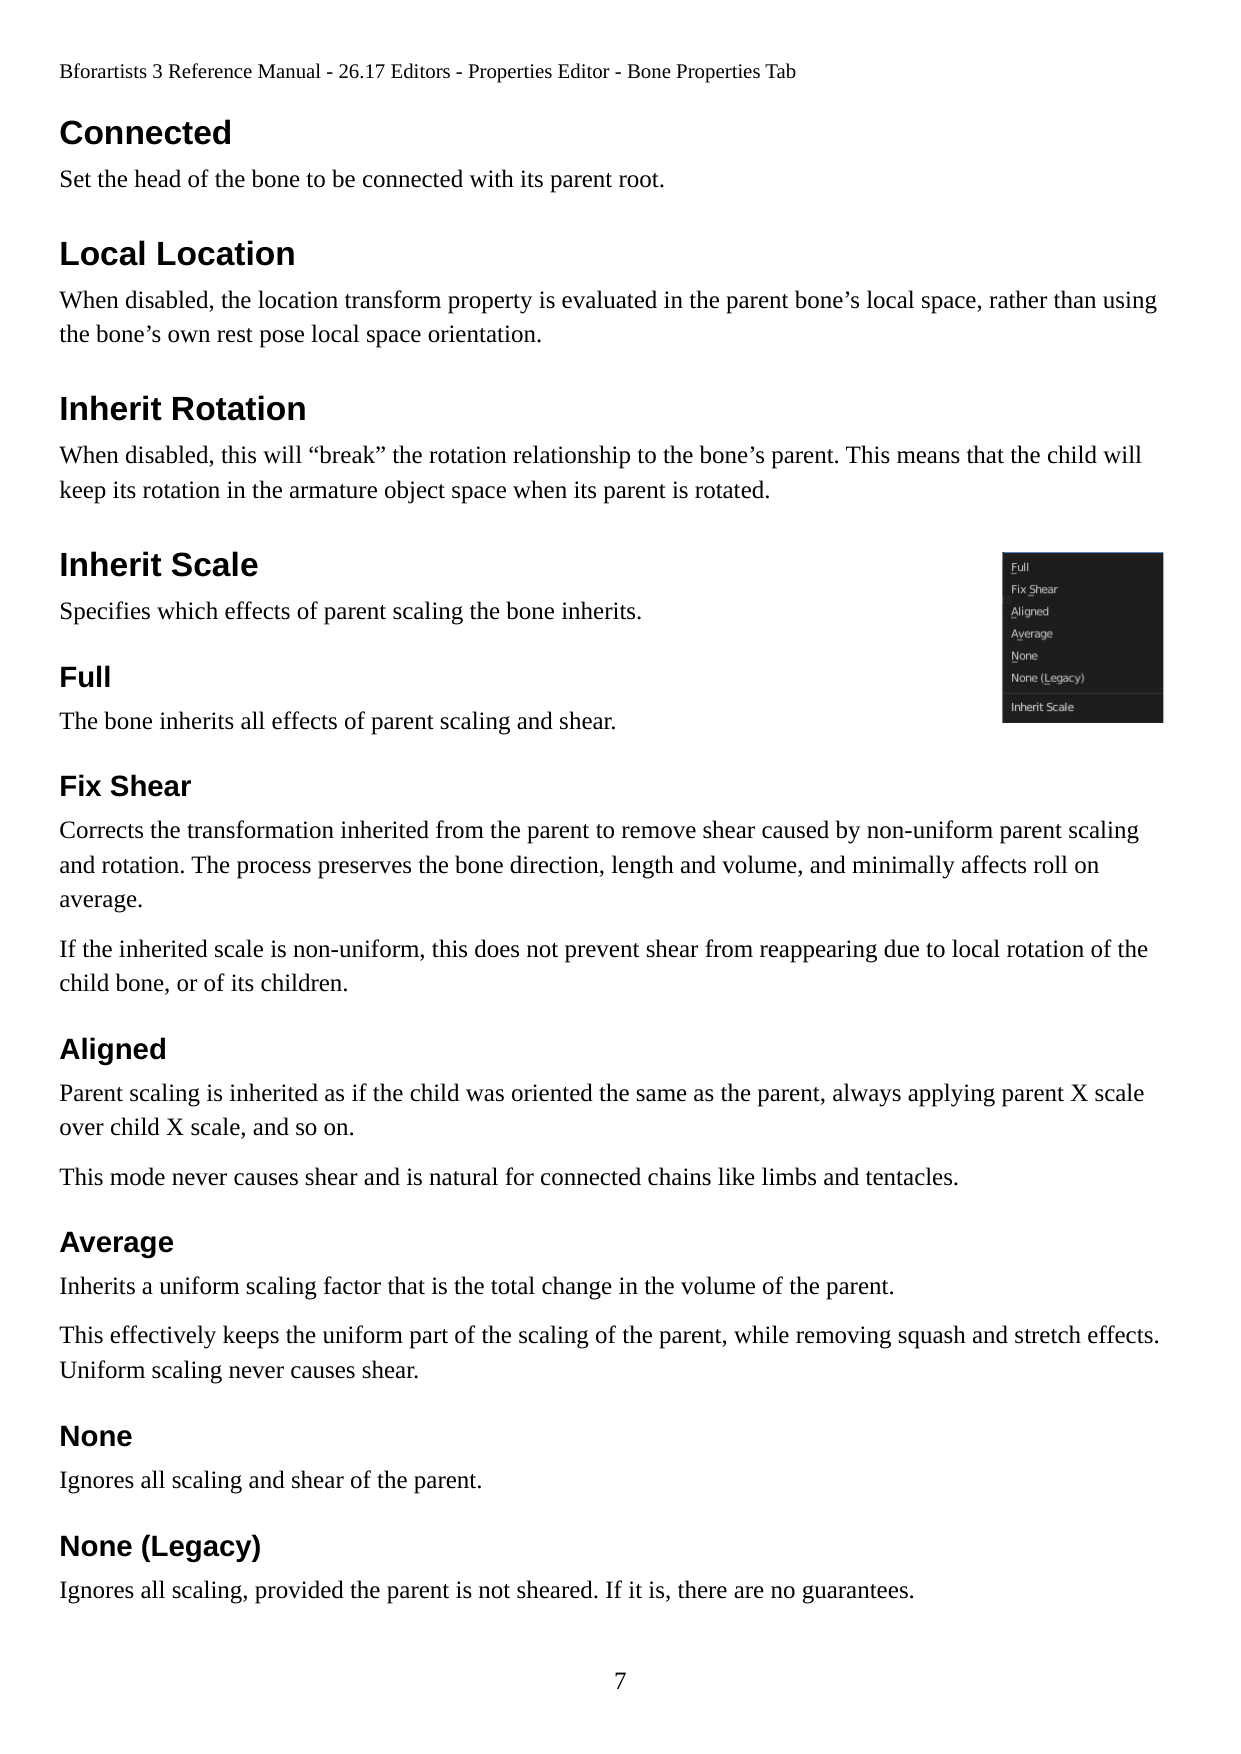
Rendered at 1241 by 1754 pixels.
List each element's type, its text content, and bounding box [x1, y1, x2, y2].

text Parent scaling is inherited as if the child was oriented the same as the parent, always applying parent X scale over child X scale, and so on. [59, 1078, 1181, 1141]
text This mode never causes shear and is natural for connected chains like limbs and tentacles. [59, 1162, 1181, 1190]
subtitle Inherit Scale [59, 545, 1181, 583]
subtitle Inherit Rotation [59, 389, 1181, 428]
text Ignores all scaling, provided the parent is not sheared. If it is, there are no guarantees. [59, 1575, 1181, 1603]
text If the inherited scale is non-uniform, this does not prevent shear from reappearing due to local rotation of the child bone, or of its children. [59, 934, 1181, 997]
text Corrects the transformation inherited from the parent to remove shear caused by non-uniform parent scaling and rotation. The process preserves the bone direction, length and volume, and minimally affects roll on average. [59, 816, 1181, 913]
text Inherits a uniform scaling factor that is the total change in the volume of the parent. [59, 1271, 1181, 1300]
subtitle Average [59, 1225, 1181, 1259]
text The bone inherits all effects of parent scaling and shear. [59, 706, 1181, 734]
subtitle Fix Shear [59, 769, 1181, 803]
subtitle None (Legacy) [59, 1528, 1181, 1562]
subtitle Local Location [59, 234, 1181, 272]
text When disabled, the location transform property is evaluated in the parent bone’s local space, rather than using the bone’s own rest pose local space orientation. [59, 285, 1181, 348]
text This effectively keeps the uniform part of the scaling of the parent, while removing squash and stretch effects. Uniform scaling never causes shear. [59, 1321, 1181, 1384]
subtitle Full [59, 659, 1002, 693]
text When disabled, this will “break” the rotation relationship to the bone’s parent. This means that the child will keep its rotation in the armature object space when its parent is rotated. [59, 440, 1181, 503]
text Specifies which effects of parent scaling the bone inherits. [59, 596, 1002, 624]
subtitle Aligned [59, 1032, 1181, 1066]
picture [1002, 552, 1164, 723]
subtitle [1164, 659, 1181, 693]
subtitle Connected [59, 113, 1181, 151]
text Set the head of the bone to be connected with its parent root. [59, 164, 1181, 192]
text Ignores all scaling and shear of the parent. [59, 1465, 1181, 1494]
subtitle None [59, 1419, 1181, 1452]
